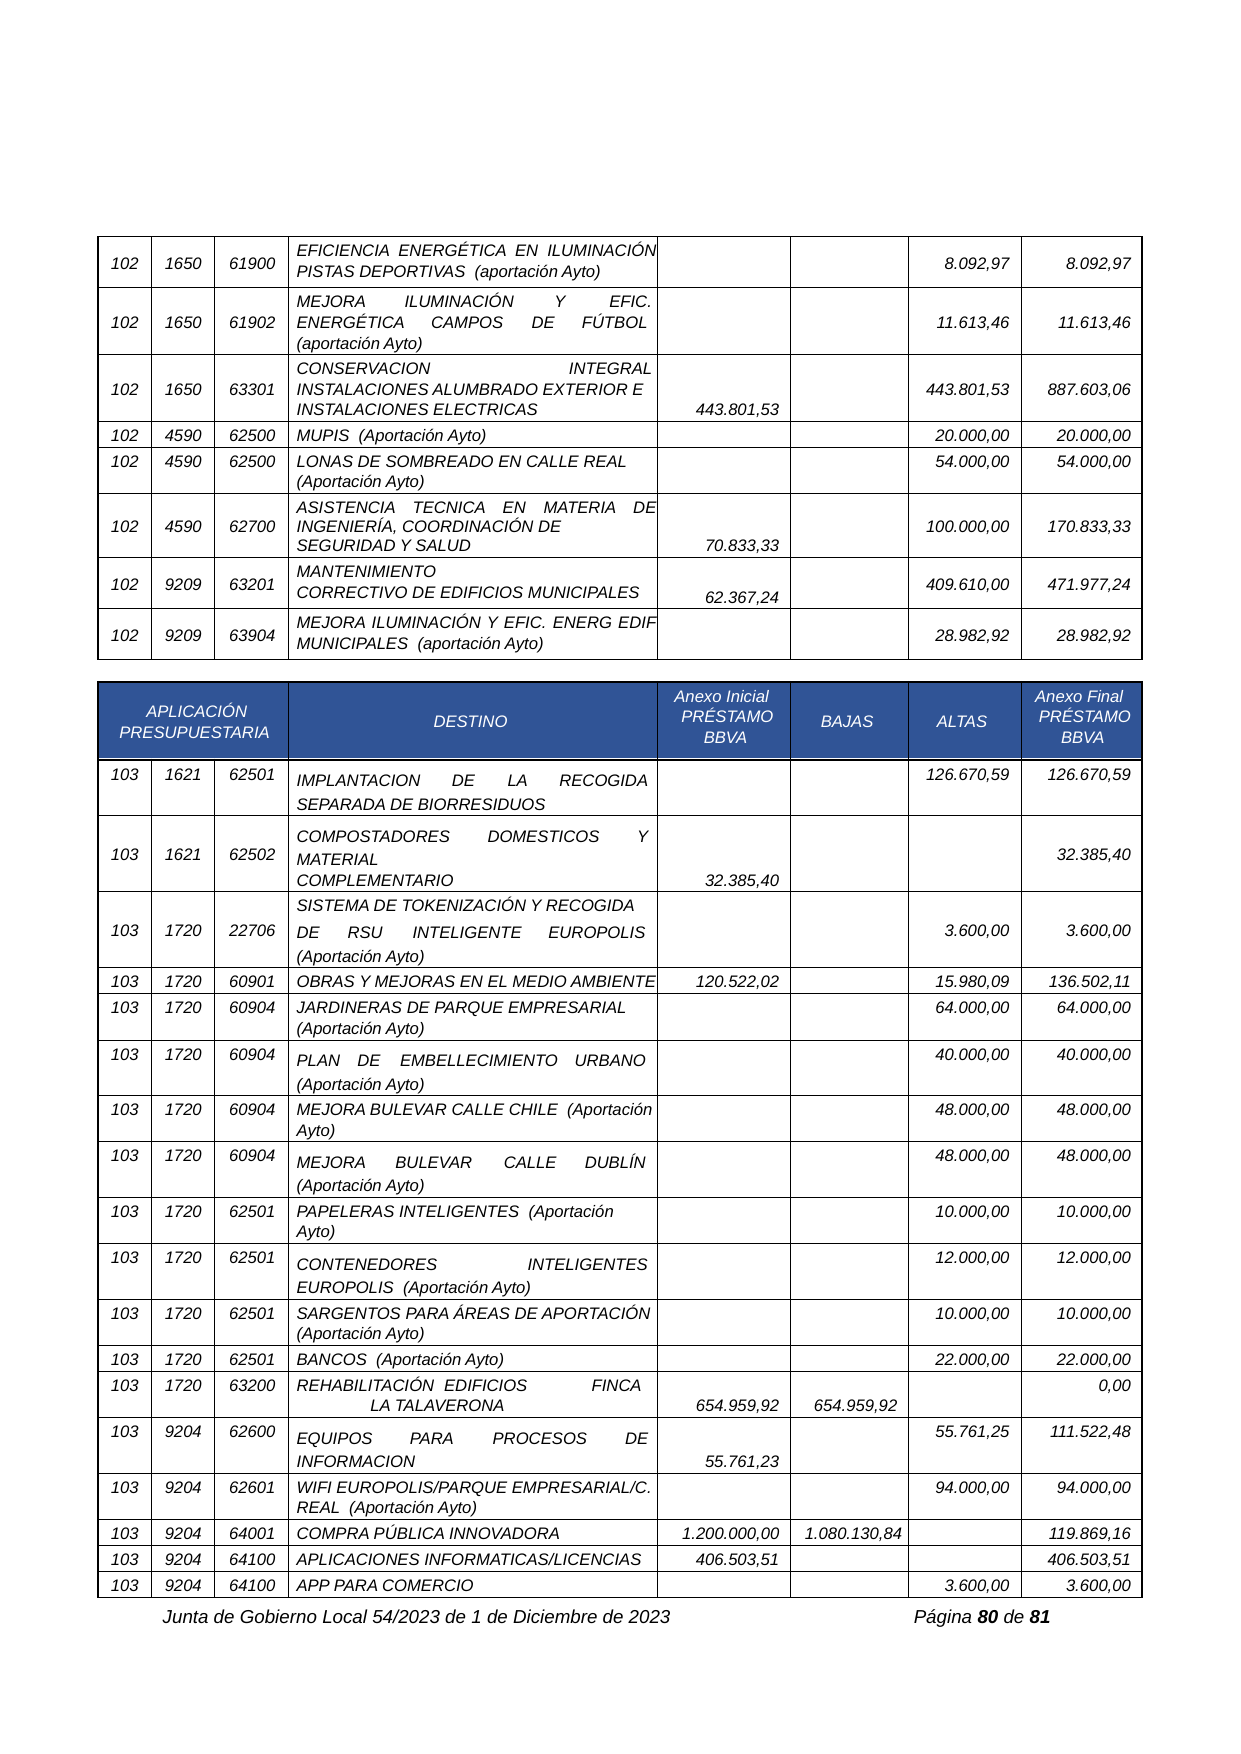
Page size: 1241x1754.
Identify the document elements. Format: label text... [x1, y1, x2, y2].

table_cell 103 [99, 1546, 151, 1571]
table_cell 60901 [215, 968, 288, 993]
table_cell [791, 1041, 908, 1095]
table_cell 8.092,97 [909, 237, 1021, 287]
table_cell 100.000,00 [909, 494, 1021, 557]
table_cell 63201 [215, 558, 288, 608]
table_cell [658, 237, 790, 287]
table_cell [658, 1474, 790, 1519]
table_cell [658, 1198, 790, 1243]
table_cell 60904 [215, 1041, 288, 1095]
table_cell 64100 [215, 1572, 288, 1597]
table_cell SARGENTOS PARA ÁREAS DE APORTACIÓN (Aportación Ayto) [289, 1300, 657, 1345]
table_cell 10.000,00 [909, 1198, 1021, 1243]
table_cell 1720 [152, 1096, 214, 1141]
table_cell 40.000,00 [1022, 1041, 1141, 1095]
table_cell [791, 609, 908, 659]
table_cell [658, 994, 790, 1039]
table_cell [658, 609, 790, 659]
table_cell LONAS DE SOMBREADO EN CALLE REAL (Aportación Ayto) [289, 448, 657, 493]
table_cell 120.522,02 [658, 968, 790, 993]
table_cell 103 [99, 1041, 151, 1095]
table_cell 48.000,00 [1022, 1096, 1141, 1141]
table_cell 10.000,00 [1022, 1300, 1141, 1345]
table_cell 1650 [152, 237, 214, 287]
table_cell JARDINERAS DE PARQUE EMPRESARIAL (Aportación Ayto) [289, 994, 657, 1039]
table_cell 170.833,33 [1022, 494, 1141, 557]
table_cell 111.522,48 [1022, 1418, 1141, 1473]
table_cell 654.959,92 [791, 1372, 908, 1417]
table_cell 10.000,00 [909, 1300, 1021, 1345]
table_cell 0,00 [1022, 1372, 1141, 1417]
table_cell 62501 [215, 1244, 288, 1299]
table_cell 103 [99, 1520, 151, 1545]
table_cell 443.801,53 [658, 355, 790, 421]
table_cell [791, 1346, 908, 1371]
table_cell 55.761,23 [658, 1418, 790, 1473]
table_cell WIFI EUROPOLIS/PARQUE EMPRESARIAL/C. REAL (Aportación Ayto) [289, 1474, 657, 1519]
table_cell [791, 558, 908, 608]
table_cell 1720 [152, 1142, 214, 1197]
table_cell 4590 [152, 422, 214, 447]
table_cell 103 [99, 1418, 151, 1473]
table_cell [791, 1572, 908, 1597]
table_cell 102 [99, 609, 151, 659]
table_cell 103 [99, 1372, 151, 1417]
table_cell 62600 [215, 1418, 288, 1473]
table_cell 22706 [215, 892, 288, 967]
table_cell 1720 [152, 994, 214, 1039]
table_cell 10.000,00 [1022, 1198, 1141, 1243]
table_cell [658, 1244, 790, 1299]
table_cell 60904 [215, 1142, 288, 1197]
table_cell 32.385,40 [658, 816, 790, 891]
table_cell 9204 [152, 1418, 214, 1473]
table_cell ASISTENCIA TECNICA EN MATERIA DE INGENIERÍA, COORDINACIÓN DE SEGURIDAD Y SALUD [289, 494, 657, 557]
table_cell 103 [99, 892, 151, 967]
table_cell 11.613,46 [1022, 288, 1141, 354]
table_cell 63301 [215, 355, 288, 421]
table_cell EQUIPOS PARA PROCESOS DE INFORMACION [289, 1418, 657, 1473]
table_cell 9204 [152, 1474, 214, 1519]
table_cell 61900 [215, 237, 288, 287]
table_cell 54.000,00 [909, 448, 1021, 493]
table_cell 4590 [152, 494, 214, 557]
table_cell 11.613,46 [909, 288, 1021, 354]
table_cell REHABILITACIÓN EDIFICIOS FINCA LA TALAVERONA [289, 1372, 657, 1417]
table_cell PAPELERAS INTELIGENTES (Aportación Ayto) [289, 1198, 657, 1243]
table_cell MEJORA ILUMINACIÓN Y EFIC. ENERGÉTICA CAMPOS DE FÚTBOL (aportación Ayto) [289, 288, 657, 354]
table_cell [791, 355, 908, 421]
table_cell 9204 [152, 1546, 214, 1571]
table_cell 1720 [152, 968, 214, 993]
table_cell 48.000,00 [1022, 1142, 1141, 1197]
table_cell 94.000,00 [909, 1474, 1021, 1519]
table_cell 1720 [152, 1346, 214, 1371]
table_cell [909, 1546, 1021, 1571]
table_cell 102 [99, 237, 151, 287]
table_cell 103 [99, 1142, 151, 1197]
table_cell [909, 816, 1021, 891]
table_cell [791, 1096, 908, 1141]
table_cell [658, 1300, 790, 1345]
table_cell 406.503,51 [1022, 1546, 1141, 1571]
table_cell PLAN DE EMBELLECIMIENTO URBANO (Aportación Ayto) [289, 1041, 657, 1095]
table_cell 8.092,97 [1022, 237, 1141, 287]
table_cell 443.801,53 [909, 355, 1021, 421]
table_cell [791, 237, 908, 287]
table_cell 63904 [215, 609, 288, 659]
table_cell 20.000,00 [909, 422, 1021, 447]
table_cell 126.670,59 [1022, 761, 1141, 815]
table_cell 3.600,00 [909, 1572, 1021, 1597]
table_cell MUPIS (Aportación Ayto) [289, 422, 657, 447]
table_cell [909, 1520, 1021, 1545]
table_cell 126.670,59 [909, 761, 1021, 815]
table_cell 54.000,00 [1022, 448, 1141, 493]
table_cell 1650 [152, 288, 214, 354]
table_cell 60904 [215, 1096, 288, 1141]
table_header APLICACIÓN PRESUPUESTARIA [99, 683, 288, 758]
table_cell [791, 994, 908, 1039]
table_cell 1720 [152, 1244, 214, 1299]
table_cell COMPRA PÚBLICA INNOVADORA [289, 1520, 657, 1545]
table_cell 70.833,33 [658, 494, 790, 557]
table_header BAJAS [791, 683, 908, 758]
table_cell 406.503,51 [658, 1546, 790, 1571]
table_cell COMPOSTADORES DOMESTICOS Y MATERIAL COMPLEMENTARIO [289, 816, 657, 891]
table_cell 48.000,00 [909, 1096, 1021, 1141]
table_cell 1720 [152, 1198, 214, 1243]
table_cell MEJORA BULEVAR CALLE CHILE (Aportación Ayto) [289, 1096, 657, 1141]
table_cell 1720 [152, 1041, 214, 1095]
table_cell [791, 422, 908, 447]
table_cell 103 [99, 1474, 151, 1519]
table_cell 62700 [215, 494, 288, 557]
table_cell 103 [99, 1346, 151, 1371]
table_cell 94.000,00 [1022, 1474, 1141, 1519]
table_cell 103 [99, 1300, 151, 1345]
table_cell 62.367,24 [658, 558, 790, 608]
table_cell 15.980,09 [909, 968, 1021, 993]
table_cell 9209 [152, 558, 214, 608]
table_cell CONSERVACION INTEGRAL INSTALACIONES ALUMBRADO EXTERIOR E INSTALACIONES ELECTRICAS [289, 355, 657, 421]
table_cell [658, 761, 790, 815]
table_cell [658, 892, 790, 967]
table_cell 62500 [215, 422, 288, 447]
table_cell 12.000,00 [909, 1244, 1021, 1299]
table_cell 136.502,11 [1022, 968, 1141, 993]
table_cell 62501 [215, 761, 288, 815]
table_cell 3.600,00 [1022, 892, 1141, 967]
table_cell 63200 [215, 1372, 288, 1417]
table_cell [658, 288, 790, 354]
table_cell [791, 1244, 908, 1299]
table_cell 3.600,00 [1022, 1572, 1141, 1597]
table_cell 102 [99, 422, 151, 447]
table_cell 1720 [152, 892, 214, 967]
table_cell 12.000,00 [1022, 1244, 1141, 1299]
table_cell 64.000,00 [1022, 994, 1141, 1039]
table_cell 22.000,00 [909, 1346, 1021, 1371]
table_cell [791, 448, 908, 493]
table_cell APP PARA COMERCIO [289, 1572, 657, 1597]
table_cell 61902 [215, 288, 288, 354]
table_cell 64001 [215, 1520, 288, 1545]
table_cell MANTENIMIENTO CORRECTIVO DE EDIFICIOS MUNICIPALES [289, 558, 657, 608]
table_cell EFICIENCIA ENERGÉTICA EN ILUMINACIÓN PISTAS DEPORTIVAS (aportación Ayto) [289, 237, 657, 287]
table_cell 1650 [152, 355, 214, 421]
table_cell 1621 [152, 816, 214, 891]
table_cell 103 [99, 1096, 151, 1141]
table_header Anexo Final PRÉSTAMO BBVA [1022, 683, 1141, 758]
table_cell OBRAS Y MEJORAS EN EL MEDIO AMBIENTE [289, 968, 657, 993]
table_cell 102 [99, 288, 151, 354]
table_cell 102 [99, 558, 151, 608]
table_cell 9209 [152, 609, 214, 659]
table_cell BANCOS (Aportación Ayto) [289, 1346, 657, 1371]
table_cell [791, 968, 908, 993]
table_cell 1720 [152, 1372, 214, 1417]
table_cell 62501 [215, 1198, 288, 1243]
table_cell [658, 1096, 790, 1141]
table_cell [791, 288, 908, 354]
table_cell 654.959,92 [658, 1372, 790, 1417]
table_cell MEJORA BULEVAR CALLE DUBLÍN (Aportación Ayto) [289, 1142, 657, 1197]
table_cell 40.000,00 [909, 1041, 1021, 1095]
table_cell [791, 1300, 908, 1345]
table_cell 62501 [215, 1300, 288, 1345]
table_cell 102 [99, 448, 151, 493]
table_cell 22.000,00 [1022, 1346, 1141, 1371]
table_cell [791, 1546, 908, 1571]
table_cell [658, 422, 790, 447]
table_cell [909, 1372, 1021, 1417]
table_cell 1621 [152, 761, 214, 815]
table_cell 471.977,24 [1022, 558, 1141, 608]
table_cell 62601 [215, 1474, 288, 1519]
table_cell 64.000,00 [909, 994, 1021, 1039]
table_cell 9204 [152, 1520, 214, 1545]
table_cell 4590 [152, 448, 214, 493]
table_cell [791, 1198, 908, 1243]
table_cell 103 [99, 816, 151, 891]
table_cell 62500 [215, 448, 288, 493]
table_cell 62502 [215, 816, 288, 891]
table_cell 103 [99, 761, 151, 815]
table_cell 1.200.000,00 [658, 1520, 790, 1545]
table_cell 28.982,92 [1022, 609, 1141, 659]
table_cell [791, 1474, 908, 1519]
table_cell 3.600,00 [909, 892, 1021, 967]
table_cell [791, 892, 908, 967]
table_cell [658, 1346, 790, 1371]
table_cell 103 [99, 1198, 151, 1243]
table_cell [658, 448, 790, 493]
table_cell [791, 1418, 908, 1473]
table_cell [791, 494, 908, 557]
table_cell 20.000,00 [1022, 422, 1141, 447]
table_cell [658, 1142, 790, 1197]
table_cell [658, 1572, 790, 1597]
table_cell MEJORA ILUMINACIÓN Y EFIC. ENERG EDIF MUNICIPALES (aportación Ayto) [289, 609, 657, 659]
table_header DESTINO [289, 683, 657, 758]
table_cell [658, 1041, 790, 1095]
table_cell 9204 [152, 1572, 214, 1597]
table_cell 103 [99, 994, 151, 1039]
table_cell SISTEMA DE TOKENIZACIÓN Y RECOGIDA DE RSU INTELIGENTE EUROPOLIS (Aportación Ayto) [289, 892, 657, 967]
table_header Anexo Inicial PRÉSTAMO BBVA [658, 683, 790, 758]
table_cell 32.385,40 [1022, 816, 1141, 891]
table_cell CONTENEDORES INTELIGENTES EUROPOLIS (Aportación Ayto) [289, 1244, 657, 1299]
table_cell 103 [99, 1572, 151, 1597]
table_cell 60904 [215, 994, 288, 1039]
table_cell 102 [99, 355, 151, 421]
table_cell APLICACIONES INFORMATICAS/LICENCIAS [289, 1546, 657, 1571]
table_cell 62501 [215, 1346, 288, 1371]
table_cell IMPLANTACION DE LA RECOGIDA SEPARADA DE BIORRESIDUOS [289, 761, 657, 815]
table_cell 409.610,00 [909, 558, 1021, 608]
table_cell 1720 [152, 1300, 214, 1345]
table_cell [791, 761, 908, 815]
table_cell 119.869,16 [1022, 1520, 1141, 1545]
table_cell [791, 1142, 908, 1197]
table_cell 55.761,25 [909, 1418, 1021, 1473]
table_cell [791, 816, 908, 891]
table_cell 887.603,06 [1022, 355, 1141, 421]
table_cell 28.982,92 [909, 609, 1021, 659]
table_cell 102 [99, 494, 151, 557]
table_cell 48.000,00 [909, 1142, 1021, 1197]
table_cell 103 [99, 1244, 151, 1299]
table_cell 103 [99, 968, 151, 993]
table_header ALTAS [909, 683, 1021, 758]
table_cell 1.080.130,84 [791, 1520, 908, 1545]
table_cell 64100 [215, 1546, 288, 1571]
